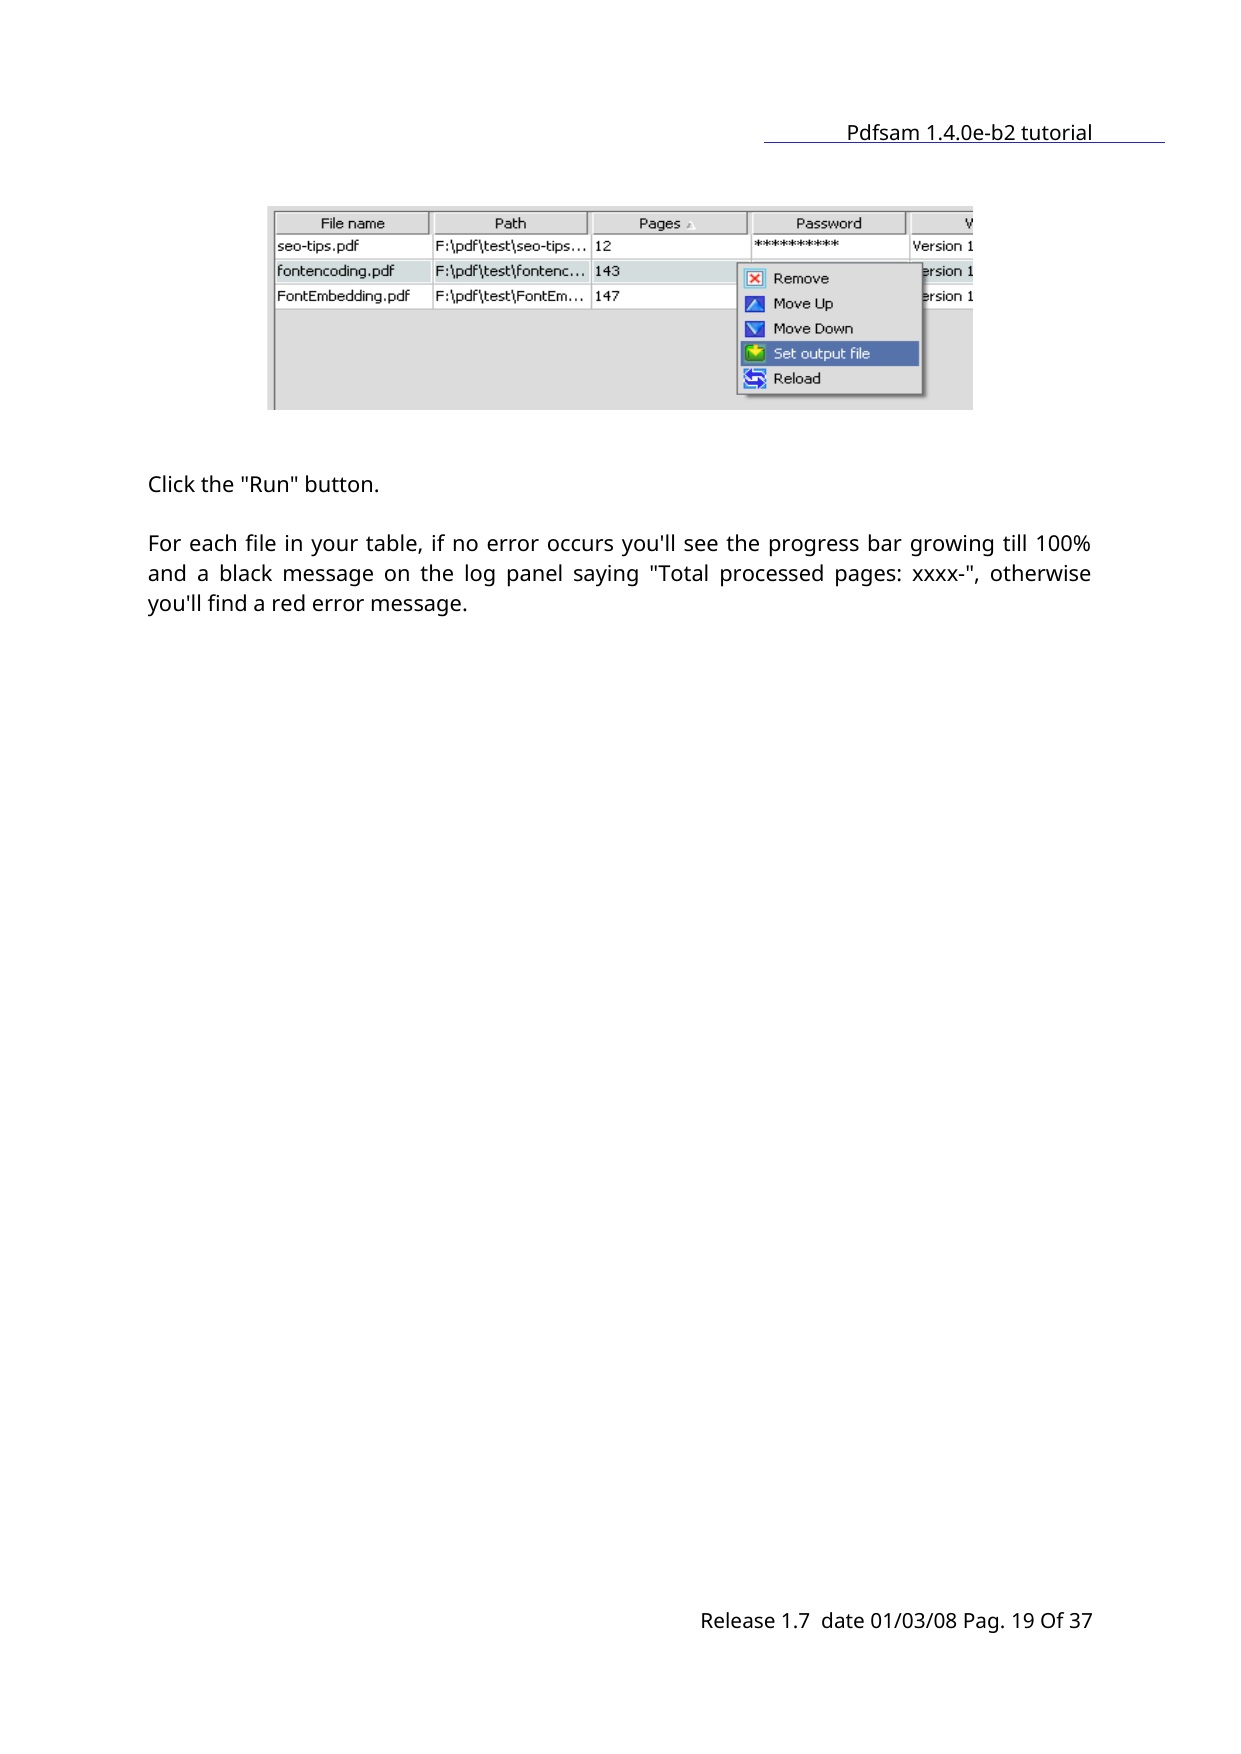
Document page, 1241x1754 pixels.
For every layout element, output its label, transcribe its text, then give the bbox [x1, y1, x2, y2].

text Click the "Run" button. [148, 469, 1093, 499]
text For each file in your table, if no error occurs you'll see the progress bar growing till 100% and a black message on the log panel saying "Total processed pages: xxxx-", otherwise you'll find a red error message. [148, 528, 1093, 618]
